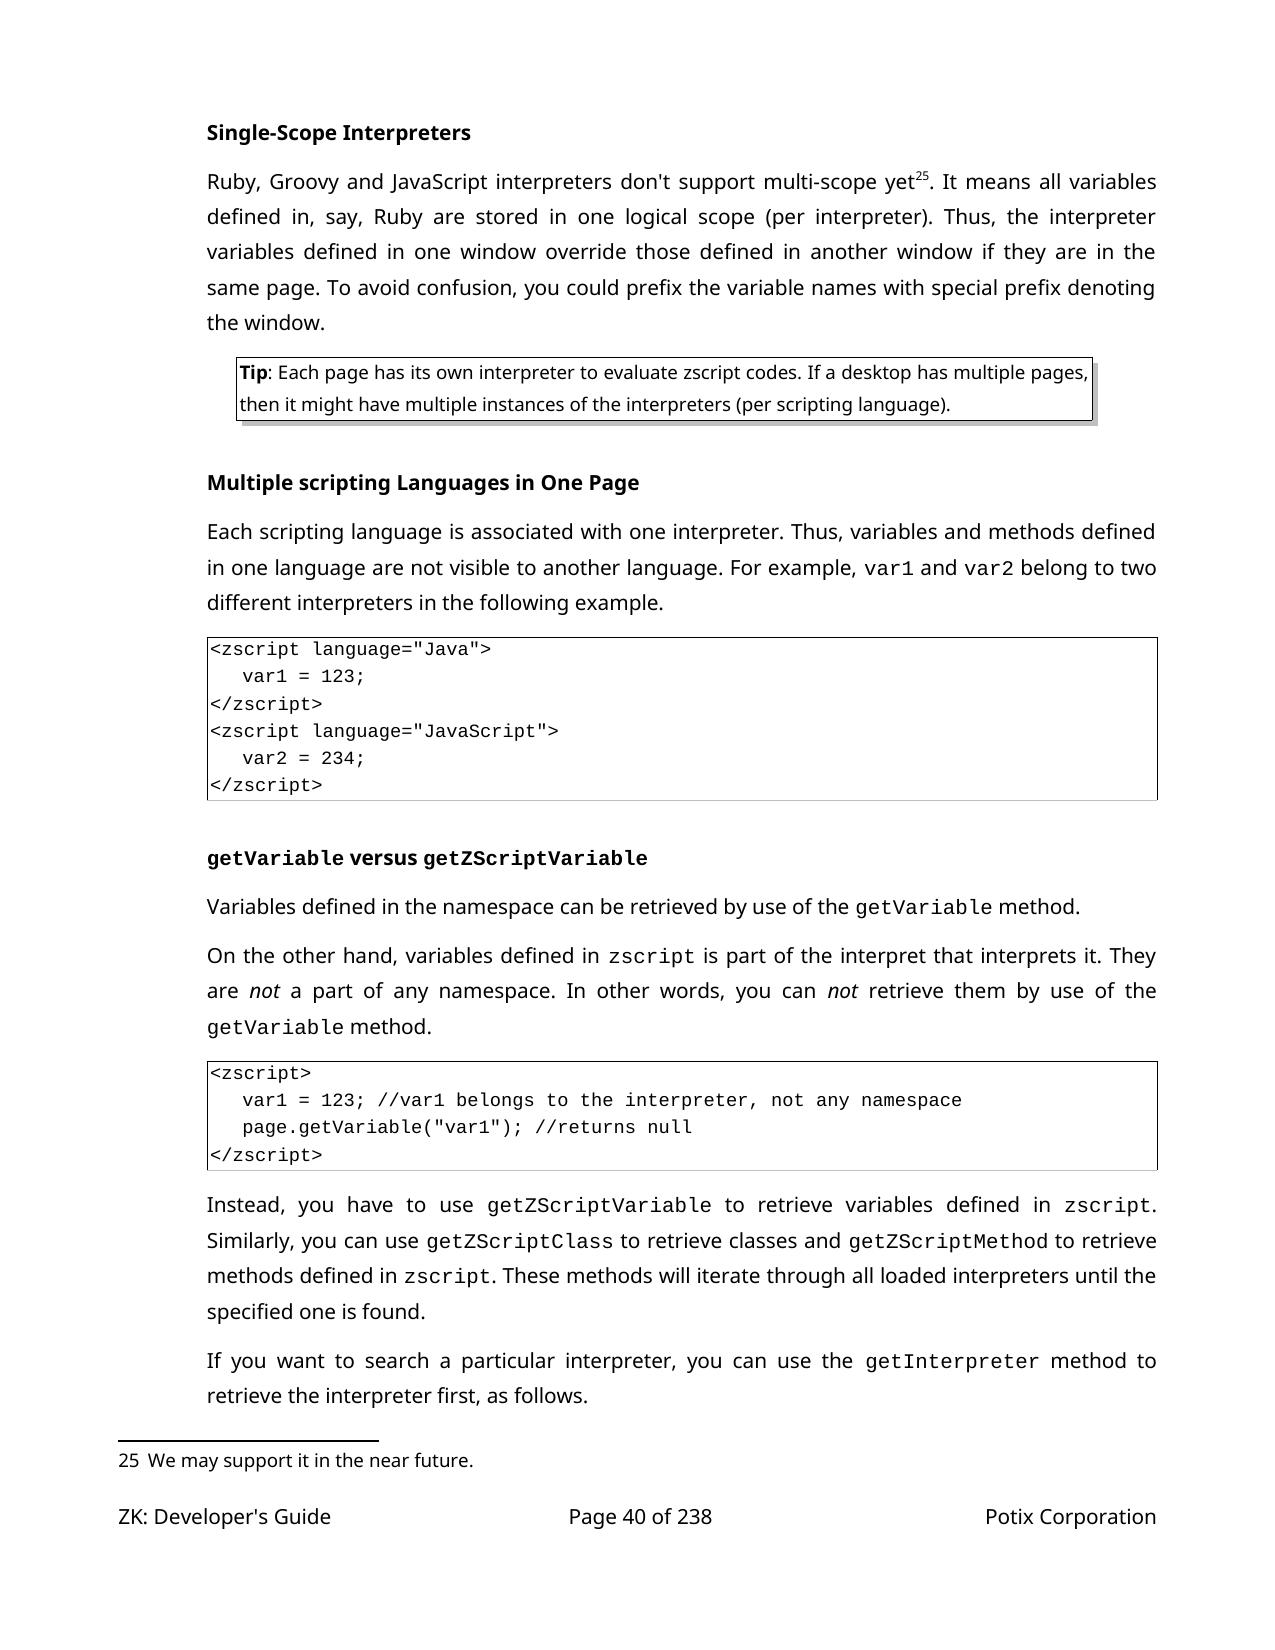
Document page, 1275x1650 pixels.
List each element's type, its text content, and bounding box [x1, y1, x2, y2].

text Each scripting language is associated with one interpreter. Thus, variables and methods defined in one language are not visible to another language. For example, var1 and var2 belong to two different interpreters in the following example. [207, 517, 1157, 616]
text Tip: Each page has its own interpreter to evaluate zscript codes. If a desktop has multiple pages, then it might have multiple instances of the interpreters (per scripting language). [237, 358, 1092, 420]
text </zscript> [208, 691, 1157, 716]
text Variables defined in the namespace can be retrieved by use of the getVariable method. [207, 892, 1157, 920]
text <zscript language="JavaScript"> [208, 718, 1157, 743]
text On the other hand, variables defined in zscript is part of the interpret that interprets it. They are not a part of any namespace. In other words, you can not retrieve them by use of the getVariable method. [207, 941, 1157, 1040]
subtitle Single-Scope Interpreters [207, 118, 1157, 146]
text If you want to search a particular interpreter, you can use the getInterpreter method to retrieve the interpreter first, as follows. [207, 1346, 1157, 1409]
text <zscript language="Java"> [208, 638, 1157, 661]
text var1 = 123; [208, 664, 1157, 688]
text We may support it in the near future. [118, 1447, 1157, 1473]
text var1 = 123; //var1 belongs to the interpreter, not any namespace [208, 1088, 1157, 1112]
text </zscript> [208, 773, 1157, 800]
text Ruby, Groovy and JavaScript interpreters don't support multi-scope yet. It means all variables defined in, say, Ruby are stored in one logical scope (per interpreter). Thus, the interpreter variables defined in one window override those defined in another window if they are in the same page. To avoid confusion, you could prefix the variable names with special prefix denoting the window. [207, 167, 1157, 336]
text Instead, you have to use getZScriptVariable to retrieve variables defined in zscript. Similarly, you can use getZScriptClass to retrieve classes and getZScriptMethod to retrieve methods defined in zscript. These methods will iterate through all loaded interpreters until the specified one is found. [207, 1190, 1157, 1325]
text var2 = 234; [208, 746, 1157, 770]
text <zscript> [208, 1062, 1157, 1085]
subtitle getVariable versus getZScriptVariable [207, 843, 1157, 871]
text </zscript> [208, 1142, 1157, 1170]
text page.getVariable("var1"); //returns null [208, 1115, 1157, 1139]
subtitle Multiple scripting Languages in One Page [207, 468, 1157, 497]
